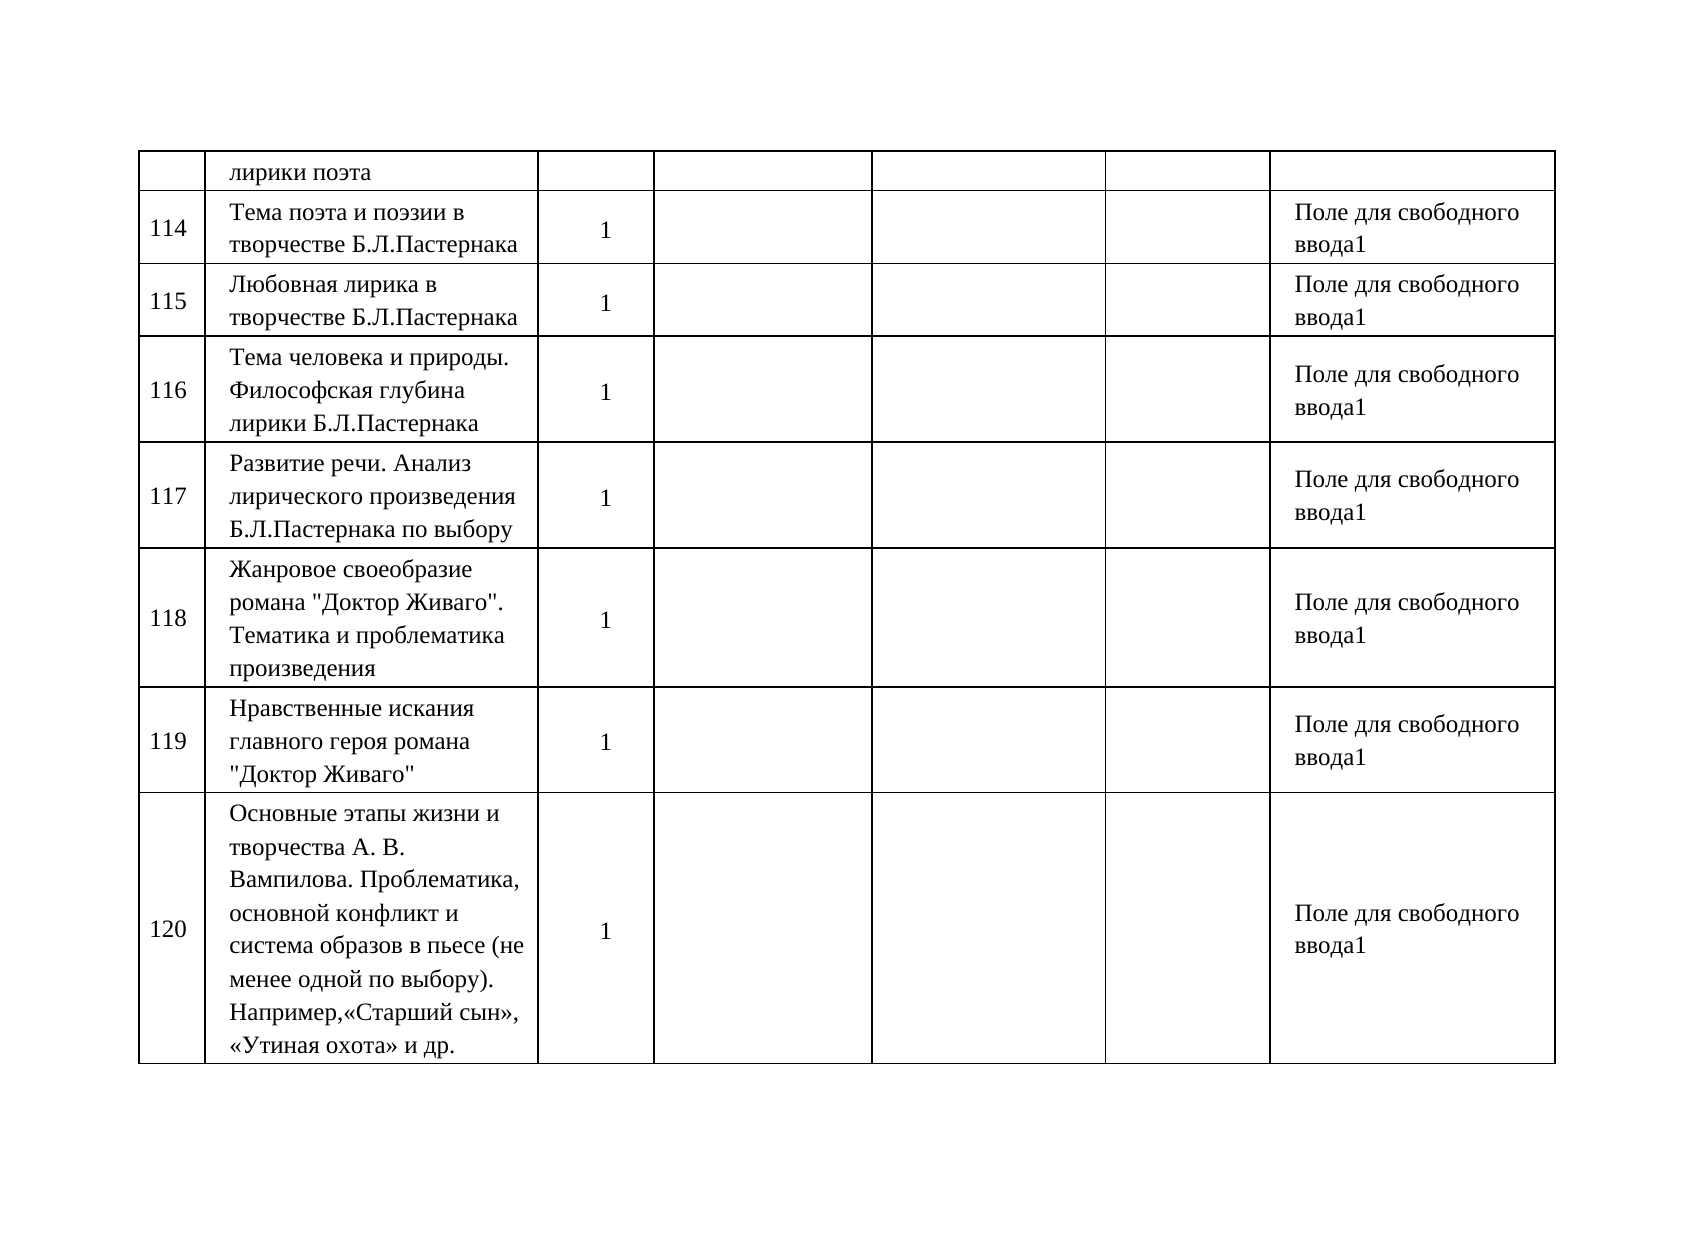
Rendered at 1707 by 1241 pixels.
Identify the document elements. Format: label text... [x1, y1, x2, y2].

table_cell Поле для свободного ввода1 [1271, 688, 1554, 792]
table_cell [1271, 152, 1554, 190]
table_cell лирики поэта [206, 152, 537, 190]
table_cell [140, 152, 204, 190]
table_cell [655, 549, 871, 686]
table_cell [655, 443, 871, 547]
table_cell [1106, 443, 1269, 547]
table_cell [1106, 549, 1269, 686]
table_cell 120 [140, 793, 204, 1063]
table_cell [655, 264, 871, 335]
table_cell Любовная лирика в творчестве Б.Л.Пастернака [206, 264, 537, 335]
table_cell [1106, 688, 1269, 792]
table_cell Нравственные искания главного героя романа "Доктор Живаго" [206, 688, 537, 792]
table_cell [873, 152, 1105, 190]
table_cell [873, 264, 1105, 335]
table_cell [1106, 793, 1269, 1063]
table_cell 118 [140, 549, 204, 686]
table_cell Поле для свободного ввода1 [1271, 191, 1554, 263]
table_cell Тема человека и природы. Философская глубина лирики Б.Л.Пастернака [206, 337, 537, 441]
table_cell [1106, 337, 1269, 441]
table_cell Поле для свободного ввода1 [1271, 443, 1554, 547]
table_cell Поле для свободного ввода1 [1271, 337, 1554, 441]
table_cell [873, 443, 1105, 547]
table_cell [655, 793, 871, 1063]
table_cell Развитие речи. Анализ лирического произведения Б.Л.Пастернака по выбору [206, 443, 537, 547]
table_cell Тема поэта и поэзии в творчестве Б.Л.Пастернака [206, 191, 537, 263]
table_cell 1 [539, 264, 653, 335]
table_cell Жанровое своеобразие романа "Доктор Живаго". Тематика и проблематика произведения [206, 549, 537, 686]
table_cell 1 [539, 549, 653, 686]
table_cell [655, 152, 871, 190]
table_cell Поле для свободного ввода1 [1271, 793, 1554, 1063]
table_cell [539, 152, 653, 190]
table_cell [873, 793, 1105, 1063]
table_cell [873, 549, 1105, 686]
table_cell Поле для свободного ввода1 [1271, 264, 1554, 335]
table_cell 119 [140, 688, 204, 792]
table_cell [873, 337, 1105, 441]
table_cell [655, 191, 871, 263]
table_cell 1 [539, 191, 653, 263]
table_cell [873, 191, 1105, 263]
table_cell [1106, 152, 1269, 190]
table_cell [655, 688, 871, 792]
table_cell 116 [140, 337, 204, 441]
table_cell 1 [539, 443, 653, 547]
table_cell [655, 337, 871, 441]
table_cell Поле для свободного ввода1 [1271, 549, 1554, 686]
table_cell 1 [539, 688, 653, 792]
table_cell 115 [140, 264, 204, 335]
table_cell Основные этапы жизни и творчества А. В. Вампилова. Проблематика, основной конфликт и система образов в пьесе (не менее одной по выбору). Например,«Старший сын», «Утиная охота» и др. [206, 793, 537, 1063]
table_cell [1106, 264, 1269, 335]
table_cell 114 [140, 191, 204, 263]
table_cell [873, 688, 1105, 792]
table_cell 117 [140, 443, 204, 547]
table_cell 1 [539, 793, 653, 1063]
table_cell [1106, 191, 1269, 263]
table_cell 1 [539, 337, 653, 441]
